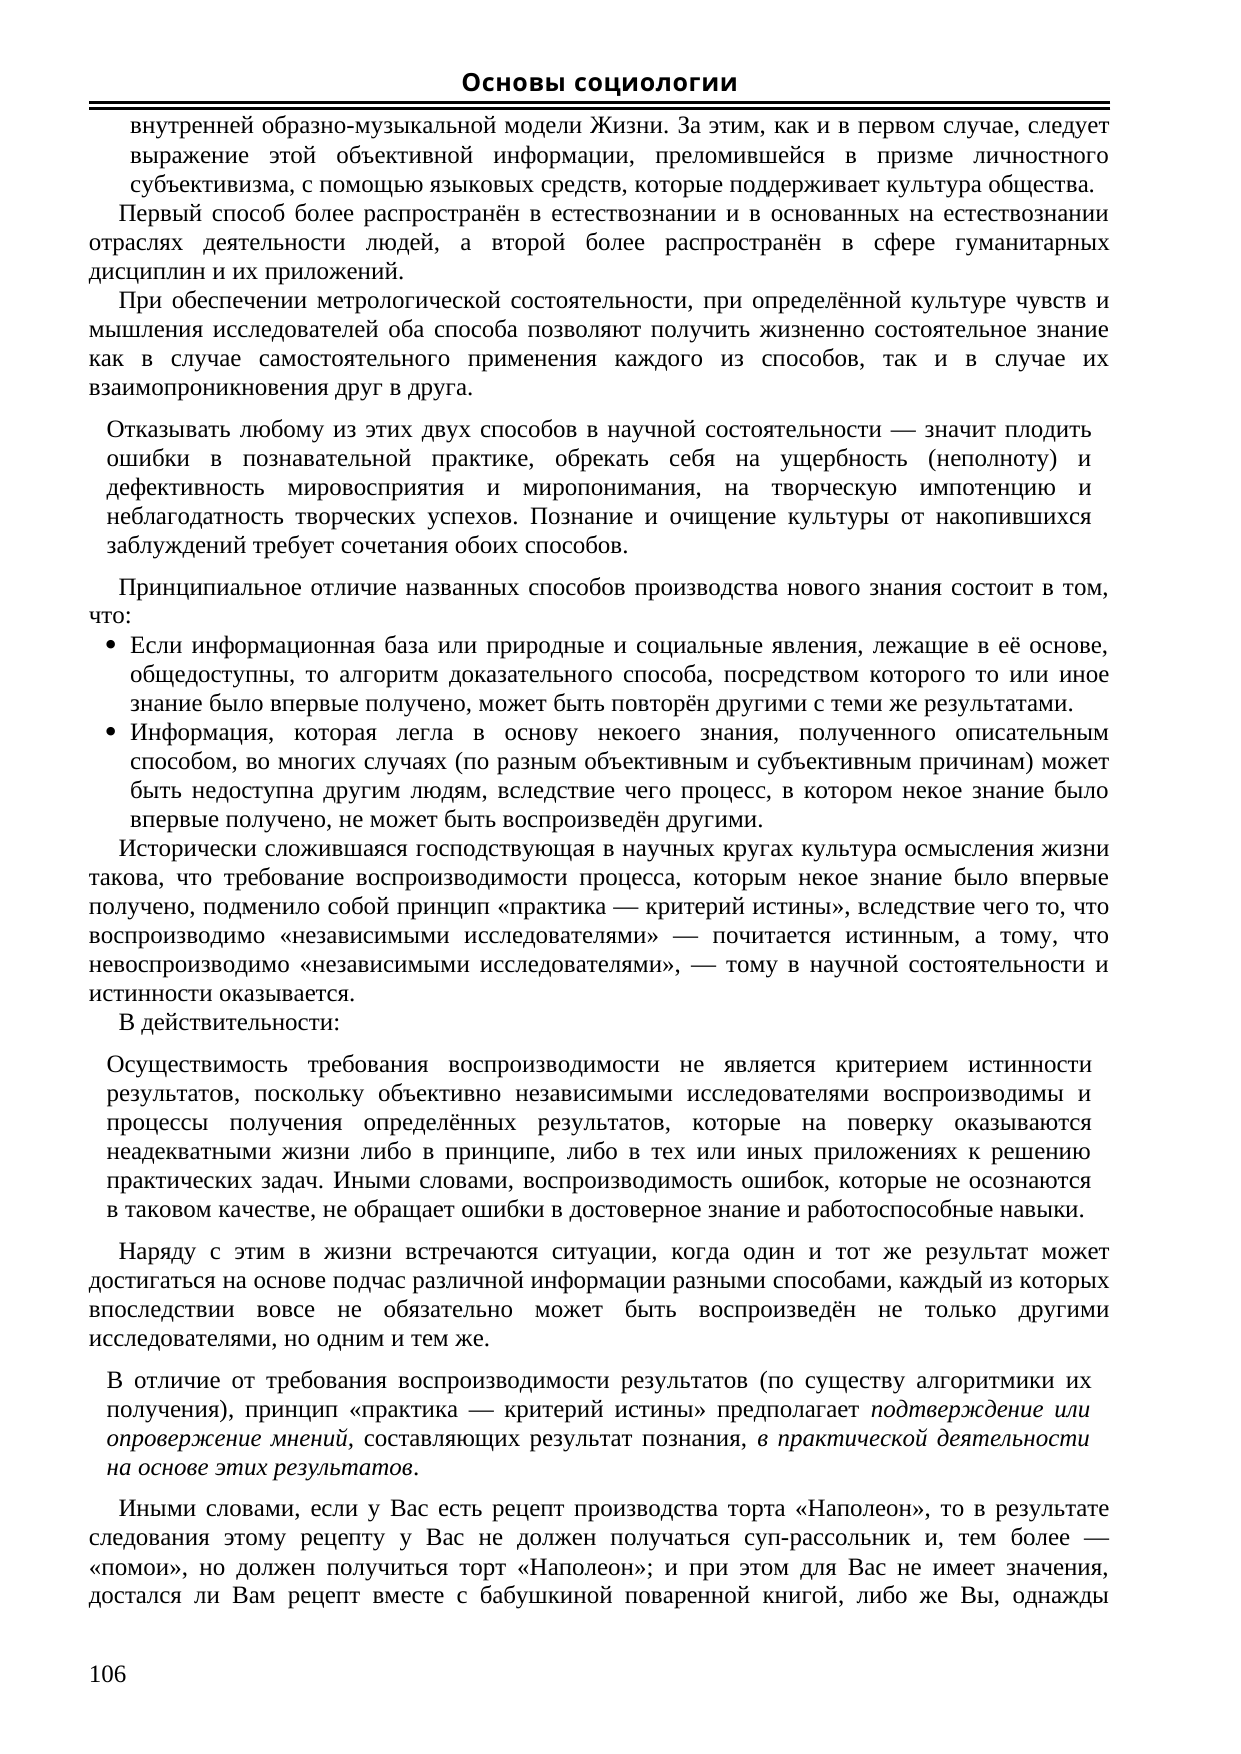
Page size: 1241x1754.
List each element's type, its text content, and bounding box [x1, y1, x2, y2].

text Иными словами, если у Вас есть рецепт производства торта «Наполеон», то в результате следования этому рецепту у Вас не должен получаться суп-рассольник и, тем более — «помои», но должен получиться торт «Наполеон»; и при этом для Вас не имеет значения, достался ли Вам рецепт вместе с бабушкиной поваренной книгой, либо же Вы, однажды [89, 1493, 1110, 1609]
text В действительности: [89, 1007, 1110, 1036]
text Отказывать любому из этих двух способов в научной состоятельности — значит плодить ошибки в познавательной практике, обрекать себя на ущербность (неполноту) и дефективность мировосприятия и миропонимания, на творческую импотенцию и неблагодатность творческих успехов. Познание и очищение культуры от накопившихся заблуждений требует сочетания обоих способов. [106, 413, 1093, 559]
text Исторически сложившаяся господствующая в научных кругах культура осмысления жизни такова, что требование воспроизводимости процесса, которым некое знание было впервые получено, подменило собой принцип «практика — критерий истины», вследствие чего то, что воспроизводимо «независимыми исследователями» — почитается истинным, а тому, что невоспроизводимо «независимыми исследователями», — тому в научной состоятельности и истинности оказывается. [89, 833, 1110, 1007]
text При обеспечении метрологической состоятельности, при определённой культуре чувств и мышления исследователей оба способа позволяют получить жизненно состоятельное знание как в случае самостоятельного применения каждого из способов, так и в случае их взаимопроникновения друг в друга. [89, 285, 1110, 401]
text Осуществимость требования воспроизводимости не является критерием истинности результатов, поскольку объективно независимыми исследователями воспроизводимы и процессы получения определённых результатов, которые на поверку оказываются неадекватными жизни либо в принципе, либо в тех или иных приложениях к решению практических задач. Иными словами, воспроизводимость ошибок, которые не осознаются в таковом качестве, не обращает ошибки в достоверное знание и работоспособные навыки. [106, 1049, 1093, 1223]
text Принципиальное отличие названных способов производства нового знания состоит в том, что: [89, 571, 1110, 629]
text Первый способ более распространён в естествознании и в основанных на естествознании отраслях деятельности людей, а второй более распространён в сфере гуманитарных дисциплин и их приложений. [89, 198, 1110, 285]
list Если информационная база или природные и социальные явления, лежащие в её основе, общедоступны, то алгоритм доказательного способа, посредством которого то или иное знание было впервые получено, может быть повторён другими с теми же результатами. [106, 629, 1110, 717]
list внутренней образно-музыкальной модели Жизни. За этим, как и в первом случае, следует выражение этой объективной информации, преломившейся в призме личностного субъективизма, с помощью языковых средств, которые поддерживает культура общества. [106, 110, 1110, 198]
text В отличие от требования воспроизводимости результатов (по существу алгоритмики их получения), принцип «практика — критерий истины» предполагает подтверждение или опровержение мнений, составляющих результат познания, в практической деятельности на основе этих результатов. [106, 1364, 1093, 1481]
list Информация, которая легла в основу некоего знания, полученного описательным способом, во многих случаях (по разным объективным и субъективным причинам) может быть недоступна другим людям, вследствие чего процесс, в котором некое знание было впервые получено, не может быть воспроизведён другими. [106, 717, 1110, 833]
text Наряду с этим в жизни встречаются ситуации, когда один и тот же результат может достигаться на основе подчас различной информации разными способами, каждый из которых впоследствии вовсе не обязательно может быть воспроизведён не только другими исследователями, но одним и тем же. [89, 1236, 1110, 1352]
